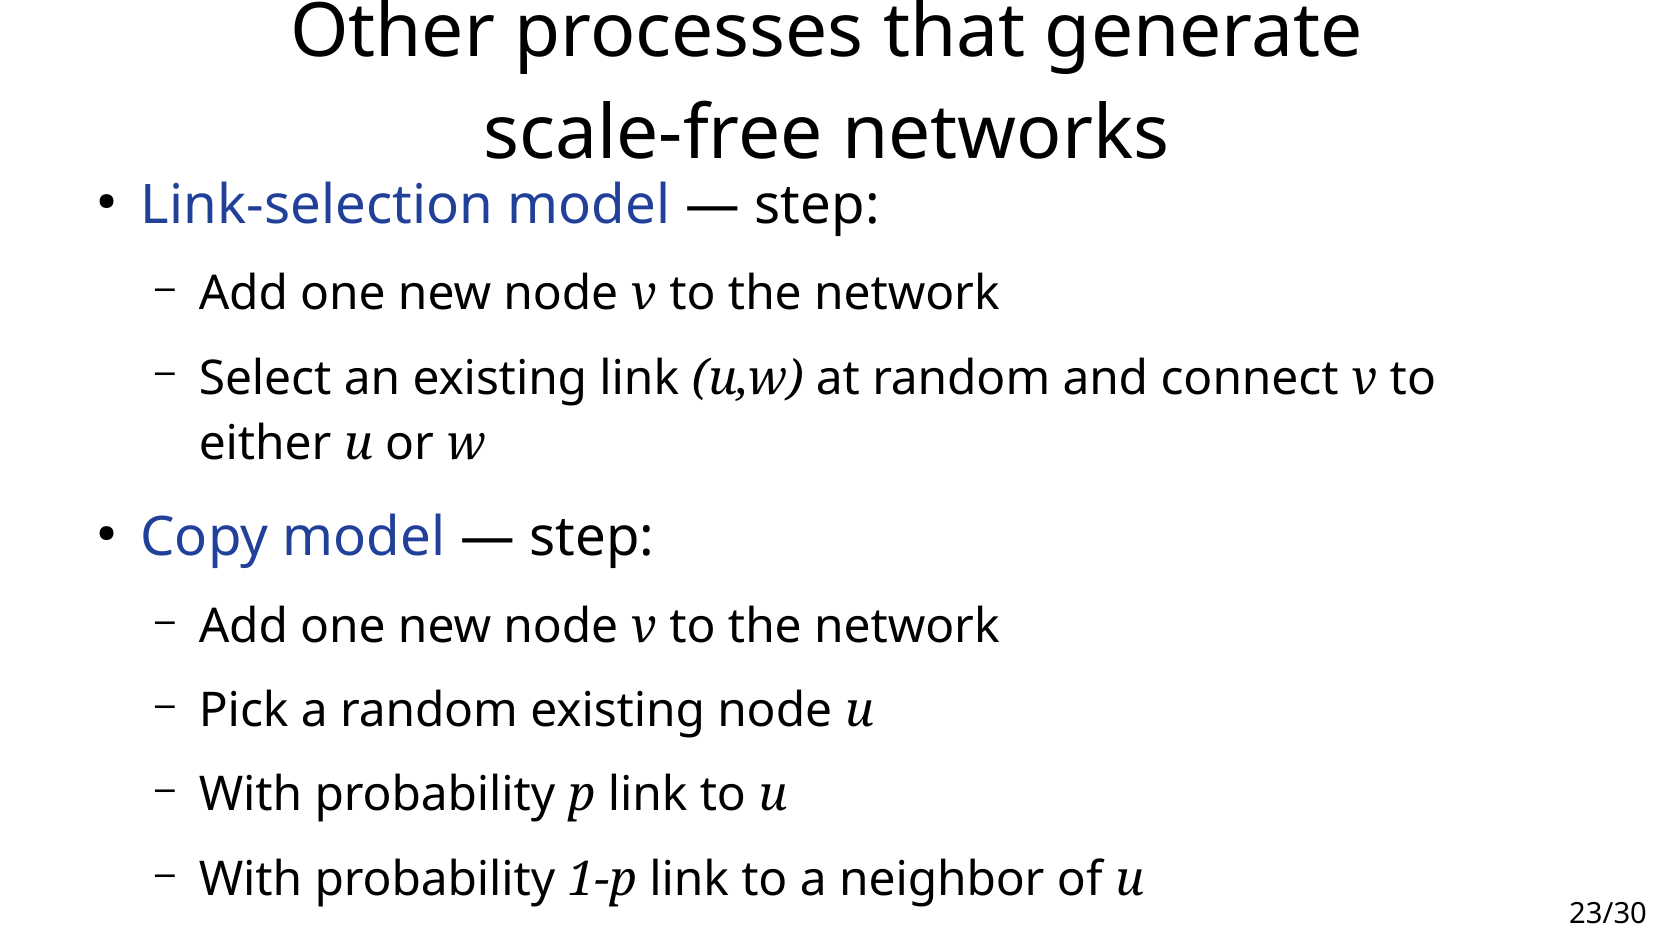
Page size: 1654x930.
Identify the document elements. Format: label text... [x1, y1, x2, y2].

title Other processes that generate scale-free networks [0, 0, 1653, 163]
list Link-selection model — step: Add one new node v to the network Select an existing link (u,w) at random and connect v to either u or w Copy model ­— step: Add one new node v to the network Pick a random existing node u With probability p link to u With probability 1-p link to a neighbor of u [82, 165, 1571, 916]
